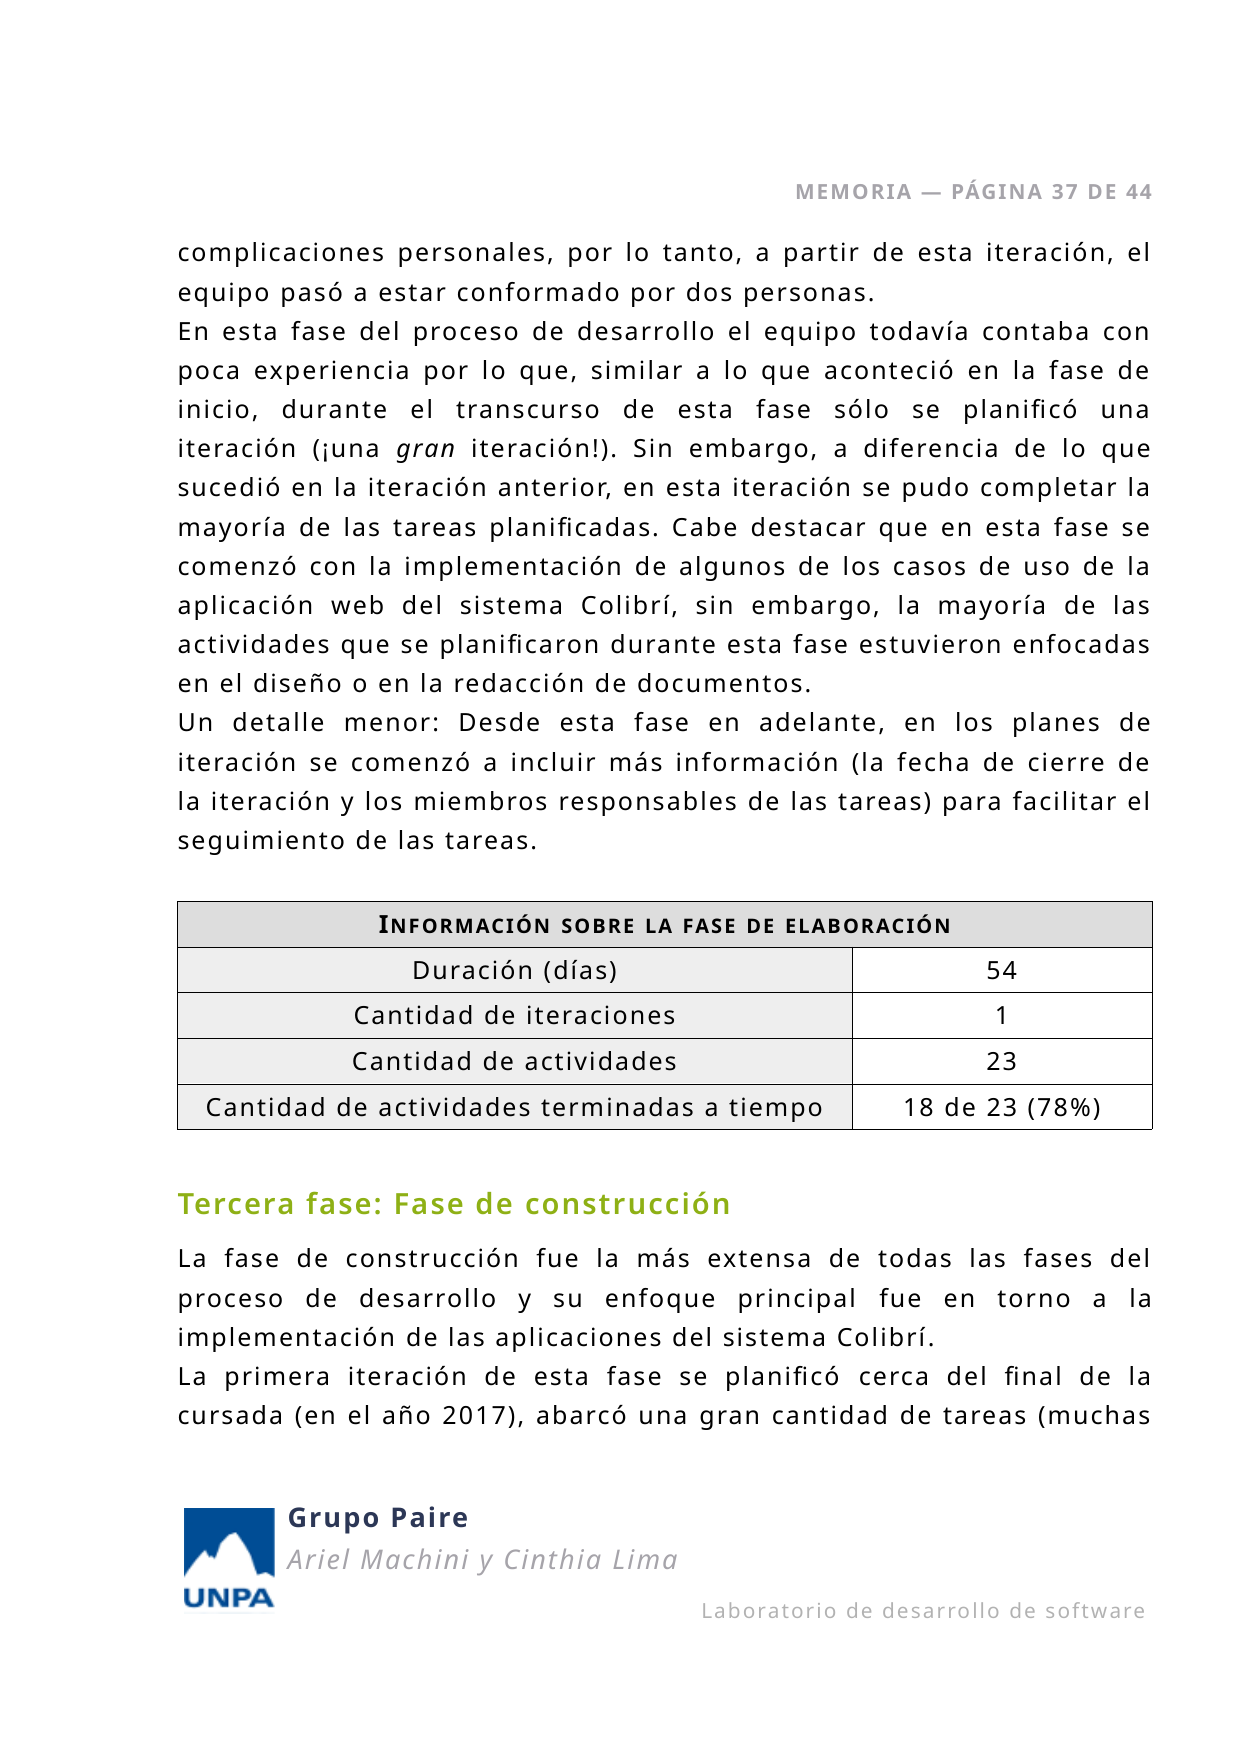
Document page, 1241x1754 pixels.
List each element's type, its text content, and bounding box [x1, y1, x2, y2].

table_cell 54 [853, 948, 1152, 992]
text La fase de construcción fue la más extensa de todas las fases del proceso de desarrollo y su enfoque principal fue en torno a la implementación de las aplicaciones del sistema Colibrí. [177, 1241, 1152, 1353]
table_cell 1 [853, 993, 1152, 1038]
text La primera iteración de esta fase se planificó cerca del final de la cursada (en el año 2017), abarcó una gran cantidad de tareas (muchas [177, 1358, 1152, 1432]
table_cell Cantidad de actividades [178, 1039, 852, 1083]
table_cell Cantidad de iteraciones [178, 993, 852, 1038]
table_cell Duración (días) [178, 948, 852, 992]
text complicaciones personales, por lo tanto, a partir de esta iteración, el equipo pasó a estar conformado por dos personas. [177, 235, 1152, 308]
picture [184, 1508, 275, 1614]
subtitle Tercera fase: Fase de construcción [177, 1183, 1152, 1223]
table_header Información sobre la fase de elaboración [178, 902, 1152, 947]
text Un detalle menor: Desde esta fase en adelante, en los planes de iteración se comenzó a incluir más información (la fecha de cierre de la iteración y los miembros responsables de las tareas) para facilitar el seguimiento de las tareas. [177, 705, 1152, 857]
table_cell 23 [853, 1039, 1152, 1083]
text En esta fase del proceso de desarrollo el equipo todavía contaba con poca experiencia por lo que, similar a lo que aconteció en la fase de inicio, durante el transcurso de esta fase sólo se planificó una iteración (¡una gran iteración!). Sin embargo, a diferencia de lo que sucedió en la iteración anterior, en esta iteración se pudo completar la mayoría de las tareas planificadas. Cabe destacar que en esta fase se comenzó con la implementación de algunos de los casos de uso de la aplicación web del sistema Colibrí, sin embargo, la mayoría de las actividades que se planificaron durante esta fase estuvieron enfocadas en el diseño o en la redacción de documentos. [177, 313, 1152, 700]
table_cell Cantidad de actividades terminadas a tiempo [178, 1085, 852, 1129]
table_cell 18 de 23 (78%) [853, 1085, 1152, 1129]
